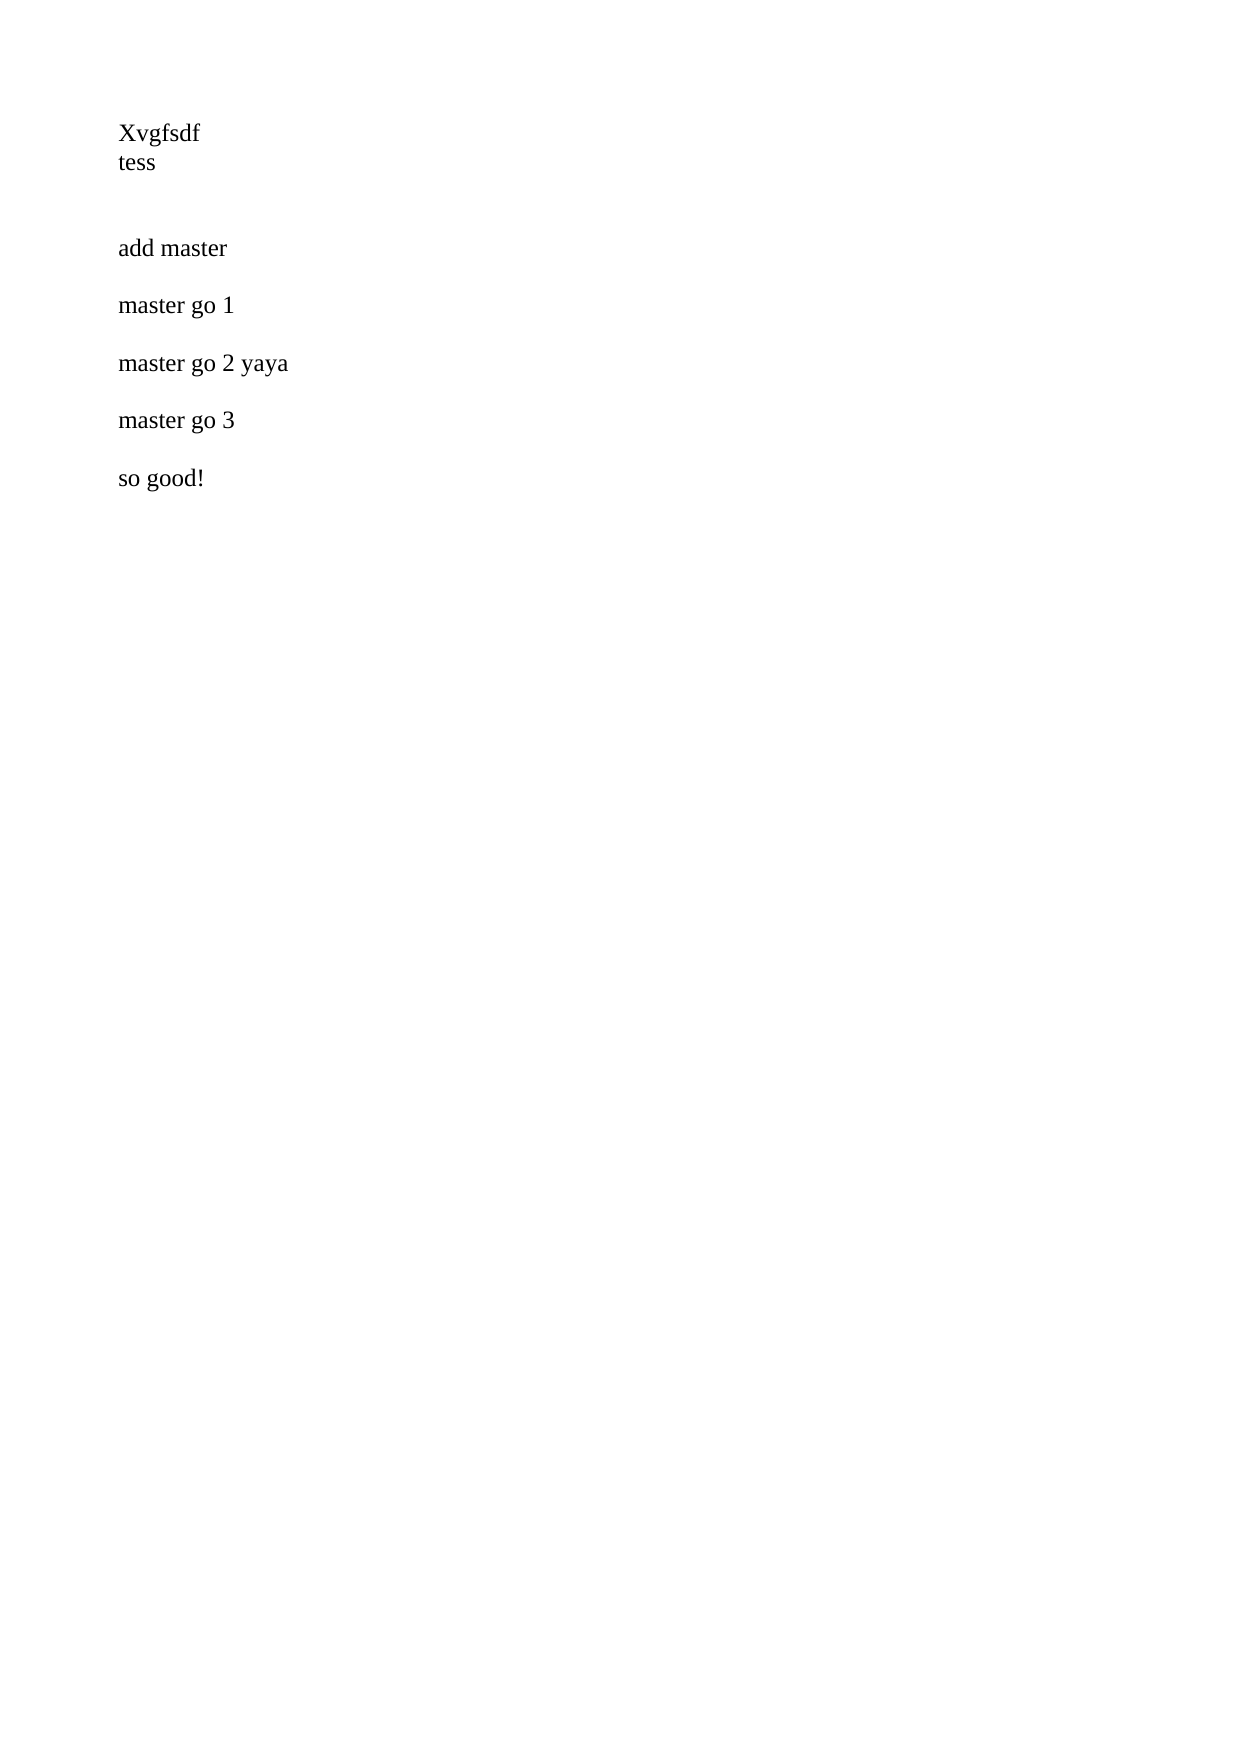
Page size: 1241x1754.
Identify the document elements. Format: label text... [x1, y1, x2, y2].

text so good! [118, 463, 1122, 492]
text master go 2 yaya [118, 348, 1122, 377]
text add master [118, 233, 1122, 262]
text master go 1 [118, 291, 1122, 319]
text Xvgfsdf [118, 118, 1122, 147]
text tess [118, 147, 1122, 176]
text master go 3 [118, 406, 1122, 434]
